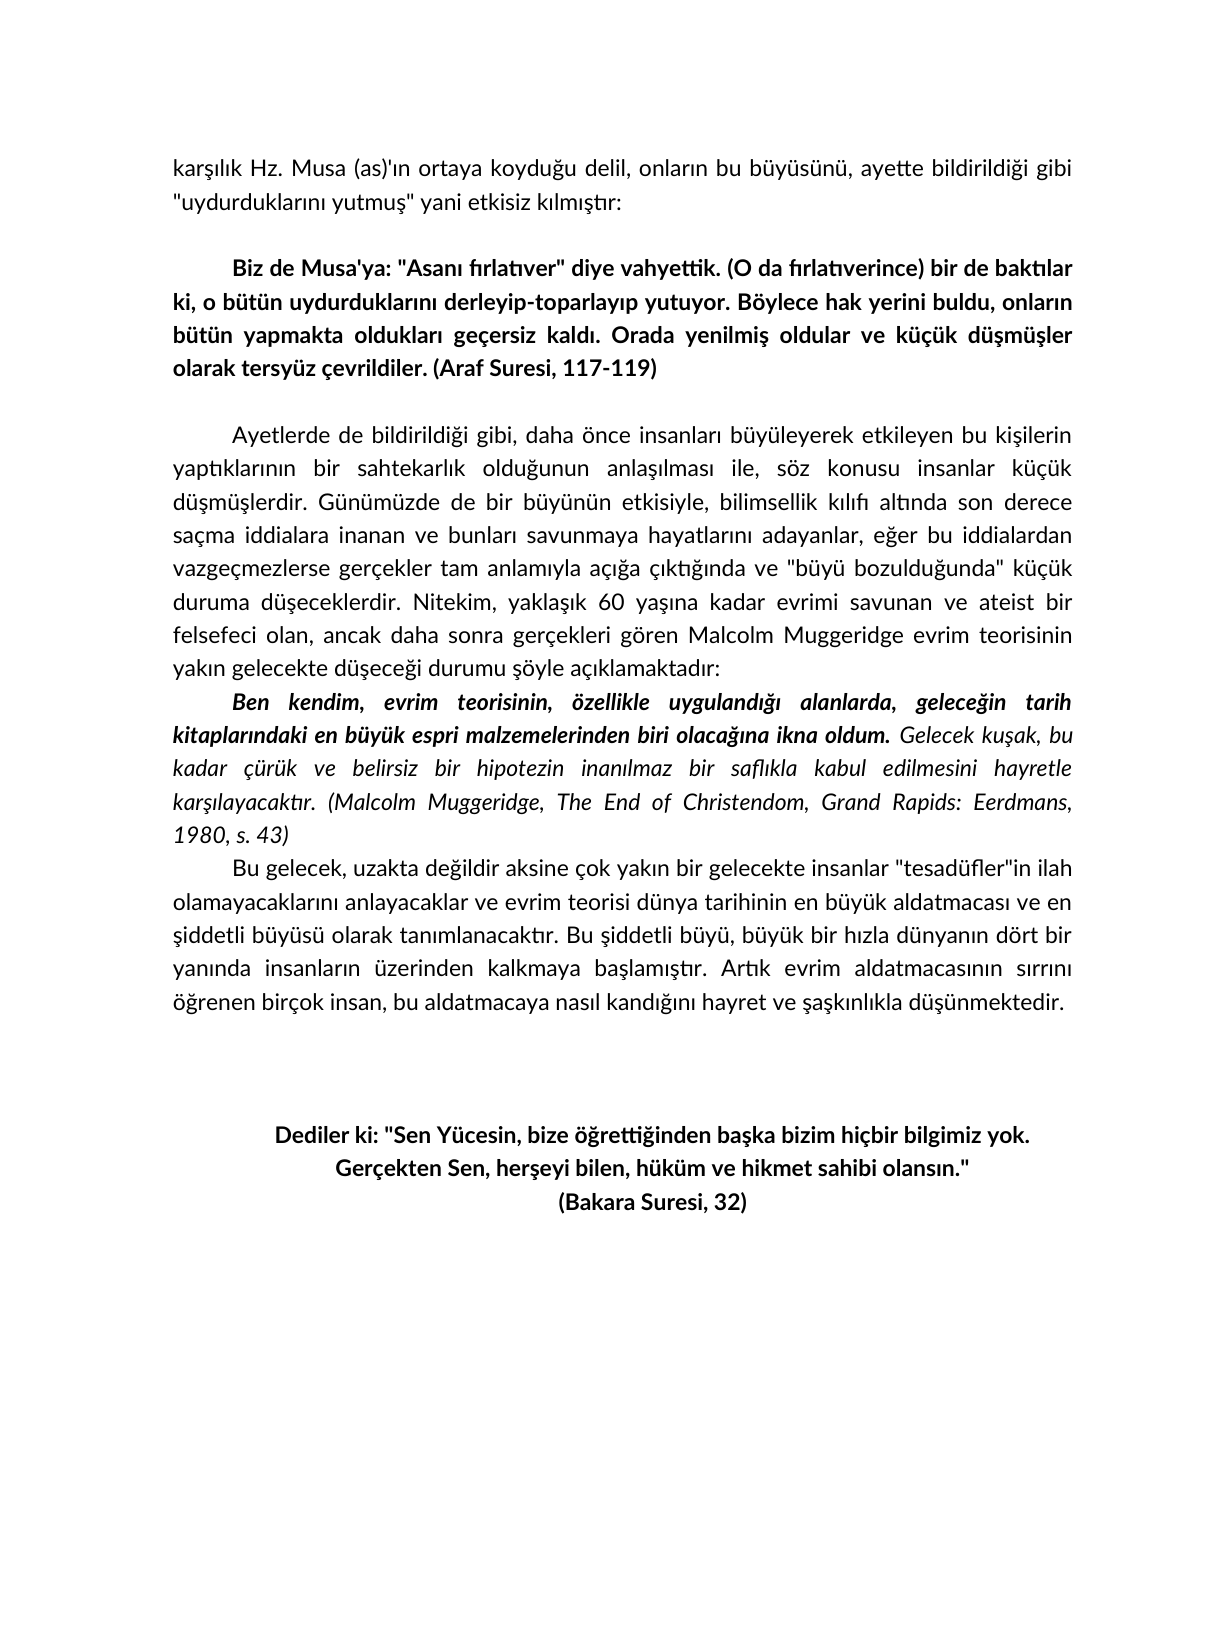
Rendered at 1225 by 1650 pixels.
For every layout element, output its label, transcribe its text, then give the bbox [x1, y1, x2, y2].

text Biz de Musa'ya: "Asanı fırlatıver" diye vahyettik. (O da fırlatıverince) bir de baktılar ki, o bütün uydurduklarını derleyip-toparlayıp yutuyor. Böylece hak yerini buldu, onların bütün yapmakta oldukları geçersiz kaldı. Orada yenilmiş oldular ve küçük düşmüşler olarak tersyüz çevrildiler. (Araf Suresi, 117-119) [173, 250, 1073, 383]
text Bu gelecek, uzakta değildir aksine çok yakın bir gelecekte insanlar "tesadüfler"in ilah olamayacaklarını anlayacaklar ve evrim teorisi dünya tarihinin en büyük aldatmacası ve en şiddetli büyüsü olarak tanımlanacaktır. Bu şiddetli büyü, büyük bir hızla dünyanın dört bir yanında insanların üzerinden kalkmaya başlamıştır. Artık evrim aldatmacasının sırrını öğrenen birçok insan, bu aldatmacaya nasıl kandığını hayret ve şaşkınlıkla düşünmektedir. [173, 850, 1073, 1017]
text karşılık Hz. Musa (as)'ın ortaya koyduğu delil, onların bu büyüsünü, ayette bildirildiği gibi "uydurduklarını yutmuş" yani etkisiz kılmıştır: [173, 150, 1073, 217]
text Dediler ki: "Sen Yücesin, bize öğrettiğinden başka bizim hiçbir bilgimiz yok. [173, 1117, 1073, 1150]
text Gerçekten Sen, herşeyi bilen, hüküm ve hikmet sahibi olansın." [173, 1150, 1073, 1183]
text Ben kendim, evrim teorisinin, özellikle uygulandığı alanlarda, geleceğin tarih kitaplarındaki en büyük espri malzemelerinden biri olacağına ikna oldum. Gelecek kuşak, bu kadar çürük ve belirsiz bir hipotezin inanılmaz bir saflıkla kabul edilmesini hayretle karşılayacaktır. (Malcolm Muggeridge, The End of Christendom, Grand Rapids: Eerdmans, 1980, s. 43) [173, 683, 1073, 850]
text Ayetlerde de bildirildiği gibi, daha önce insanları büyüleyerek etkileyen bu kişilerin yaptıklarının bir sahtekarlık olduğunun anlaşılması ile, söz konusu insanlar küçük düşmüşlerdir. Günümüzde de bir büyünün etkisiyle, bilimsellik kılıfı altında son derece saçma iddialara inanan ve bunları savunmaya hayatlarını adayanlar, eğer bu iddialardan vazgeçmezlerse gerçekler tam anlamıyla açığa çıktığında ve "büyü bozulduğunda" küçük duruma düşeceklerdir. Nitekim, yaklaşık 60 yaşına kadar evrimi savunan ve ateist bir felsefeci olan, ancak daha sonra gerçekleri gören Malcolm Muggeridge evrim teorisinin yakın gelecekte düşeceği durumu şöyle açıklamaktadır: [173, 417, 1073, 683]
text (Bakara Suresi, 32) [173, 1183, 1073, 1217]
